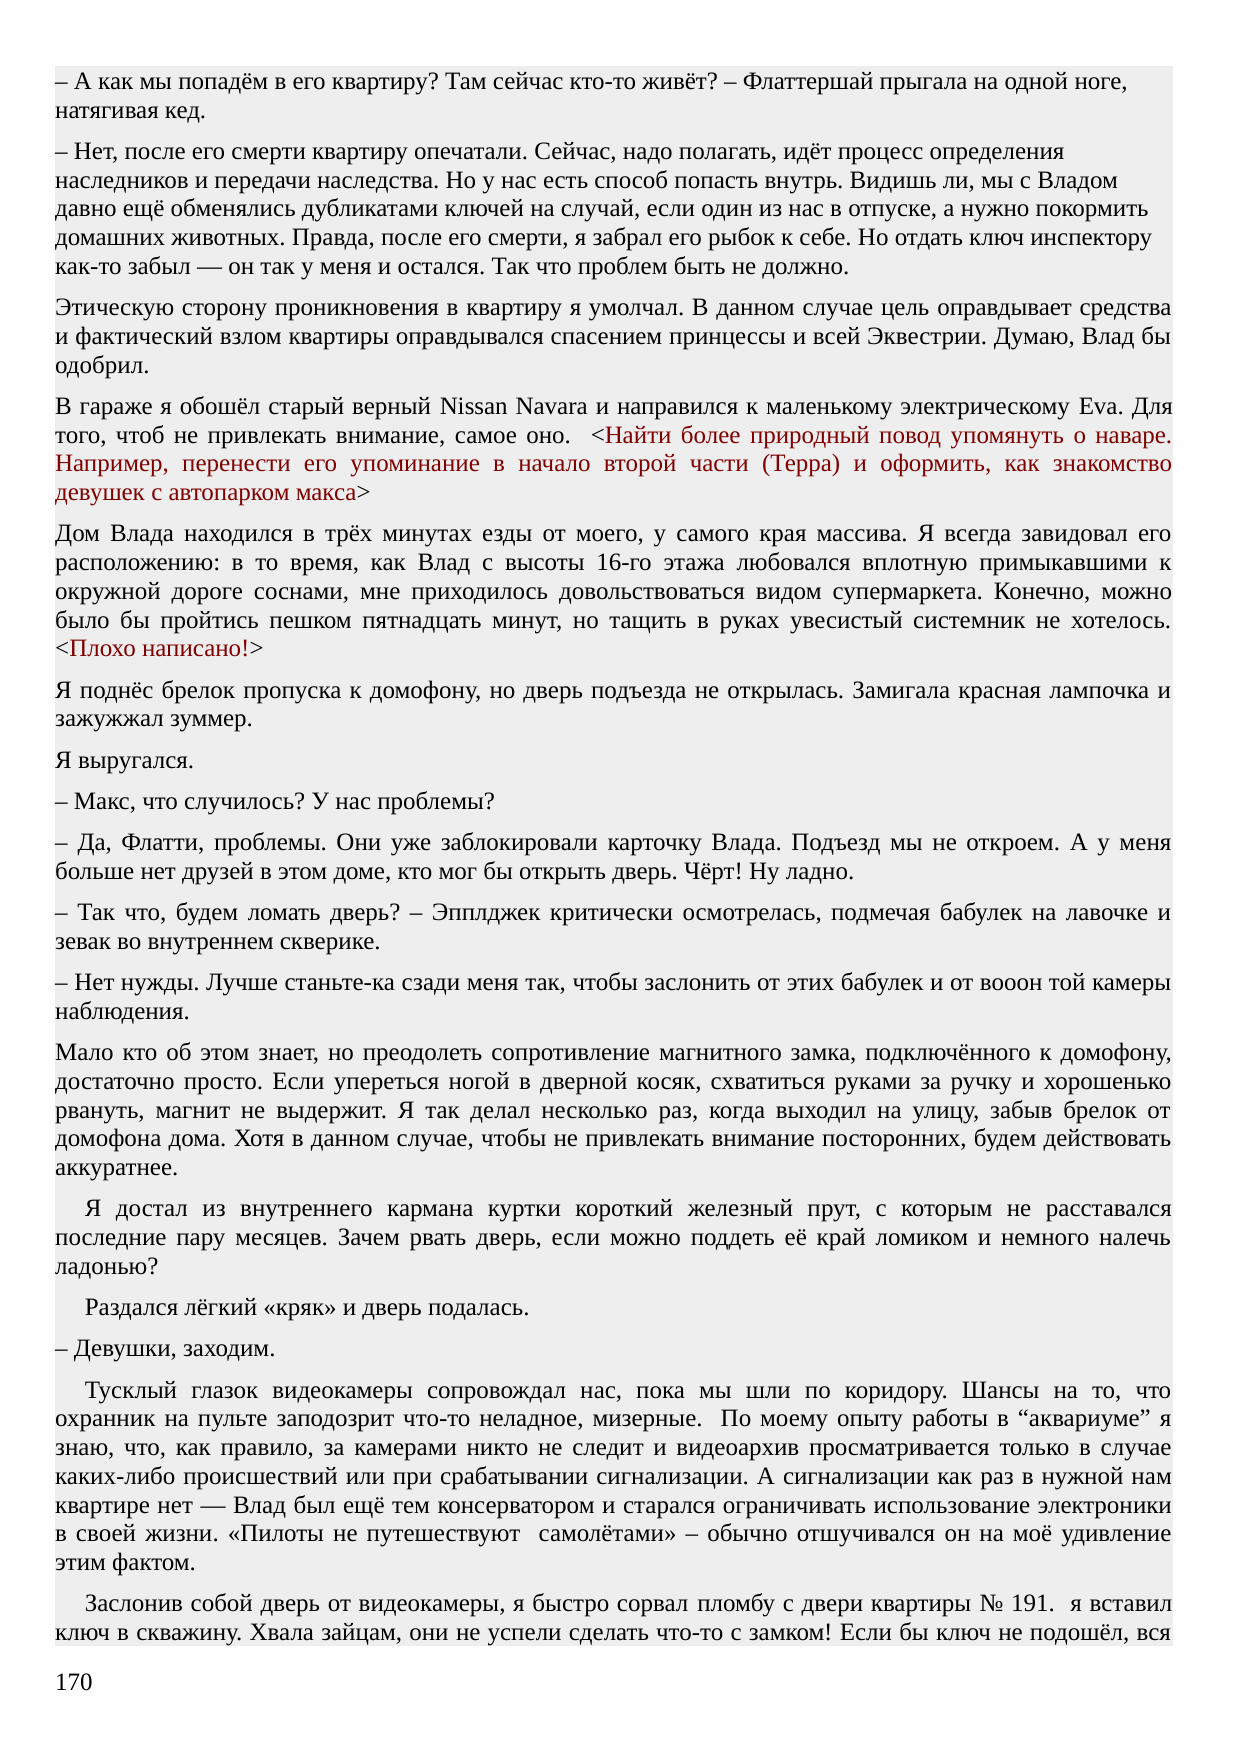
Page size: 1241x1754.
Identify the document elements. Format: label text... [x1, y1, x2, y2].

text – А как мы попадём в его квартиру? Там сейчас кто-то живёт? – Флаттершай прыгала на одной ноге, натягивая кед. [55, 66, 1173, 123]
list Мало кто об этом знает, но преодолеть сопротивление магнитного замка, подключённого к домофону, достаточно просто. Если упереться ногой в дверной косяк, схватиться руками за ручку и хорошенько рвануть, магнит не выдержит. Я так делал несколько раз, когда выходил на улицу, забыв брелок от домофона дома. Хотя в данном случае, чтобы не привлекать внимание посторонних, будем действовать аккуратнее. [55, 1037, 1173, 1181]
text Заслонив собой дверь от видеокамеры, я быстро сорвал пломбу с двери квартиры № 191. я вставил ключ в скважину. Хвала зайцам, они не успели сделать что-то с замком! Если бы ключ не подошёл, вся [55, 1588, 1173, 1646]
text – Нет нужды. Лучше станьте-ка сзади меня так, чтобы заслонить от этих бабулек и от вооон той камеры наблюдения. [55, 967, 1173, 1025]
text – Да, Флатти, проблемы. Они уже заблокировали карточку Влада. Подъезд мы не откроем. А у меня больше нет друзей в этом доме, кто мог бы открыть дверь. Чёрт! Ну ладно. [55, 827, 1173, 885]
text Я выругался. [55, 745, 1173, 773]
text Дом Влада находился в трёх минутах езды от моего, у самого края массива. Я всегда завидовал его расположению: в то время, как Влад с высоты 16-го этажа любовался вплотную примыкавшими к окружной дороге соснами, мне приходилось довольствоваться видом супермаркета. Конечно, можно было бы пройтись пешком пятнадцать минут, но тащить в руках увесистый системник не хотелось. <Плохо написано!> [55, 518, 1173, 662]
text – Макс, что случилось? У нас проблемы? [55, 786, 1173, 815]
text Я поднёс брелок пропуска к домофону, но дверь подъезда не открылась. Замигала красная лампочка и зажужжал зуммер. [55, 675, 1173, 732]
text Тусклый глазок видеокамеры сопровождал нас, пока мы шли по коридору. Шансы на то, что охранник на пульте заподозрит что-то неладное, мизерные. По моему опыту работы в “аквариуме” я знаю, что, как правило, за камерами никто не следит и видеоархив просматривается только в случае каких-либо происшествий или при срабатывании сигнализации. А сигнализации как раз в нужной нам квартире нет — Влад был ещё тем консерватором и старался ограничивать использование электроники в своей жизни. «Пилоты не путешествуют самолётами» – обычно отшучивался он на моё удивление этим фактом. [55, 1375, 1173, 1576]
text Я достал из внутреннего кармана куртки короткий железный прут, с которым не расставался последние пару месяцев. Зачем рвать дверь, если можно поддеть её край ломиком и немного налечь ладонью? [55, 1193, 1173, 1280]
text – Нет, после его смерти квартиру опечатали. Сейчас, надо полагать, идёт процесс определения наследников и передачи наследства. Но у нас есть способ попасть внутрь. Видишь ли, мы с Владом давно ещё обменялись дубликатами ключей на случай, если один из нас в отпуске, а нужно покормить домашних животных. Правда, после его смерти, я забрал его рыбок к себе. Но отдать ключ инспектору как-то забыл — он так у меня и остался. Так что проблем быть не должно. [55, 136, 1173, 280]
text – Девушки, заходим. [55, 1333, 1173, 1362]
text – Так что, будем ломать дверь? – Эпплджек критически осмотрелась, подмечая бабулек на лавочке и зевак во внутреннем скверике. [55, 897, 1173, 955]
text Раздался лёгкий «кряк» и дверь подалась. [55, 1292, 1173, 1321]
text Этическую сторону проникновения в квартиру я умолчал. В данном случае цель оправдывает средства и фактический взлом квартиры оправдывался спасением принцессы и всей Эквестрии. Думаю, Влад бы одобрил. [55, 292, 1173, 378]
text В гараже я обошёл старый верный Nissan Navara и направился к маленькому электрическому Eva. Для того, чтоб не привлекать внимание, самое оно. <Найти более природный повод упомянуть о наваре. Например, перенести его упоминание в начало второй части (Терра) и оформить, как знакомство девушек с автопарком макса> [55, 391, 1173, 506]
